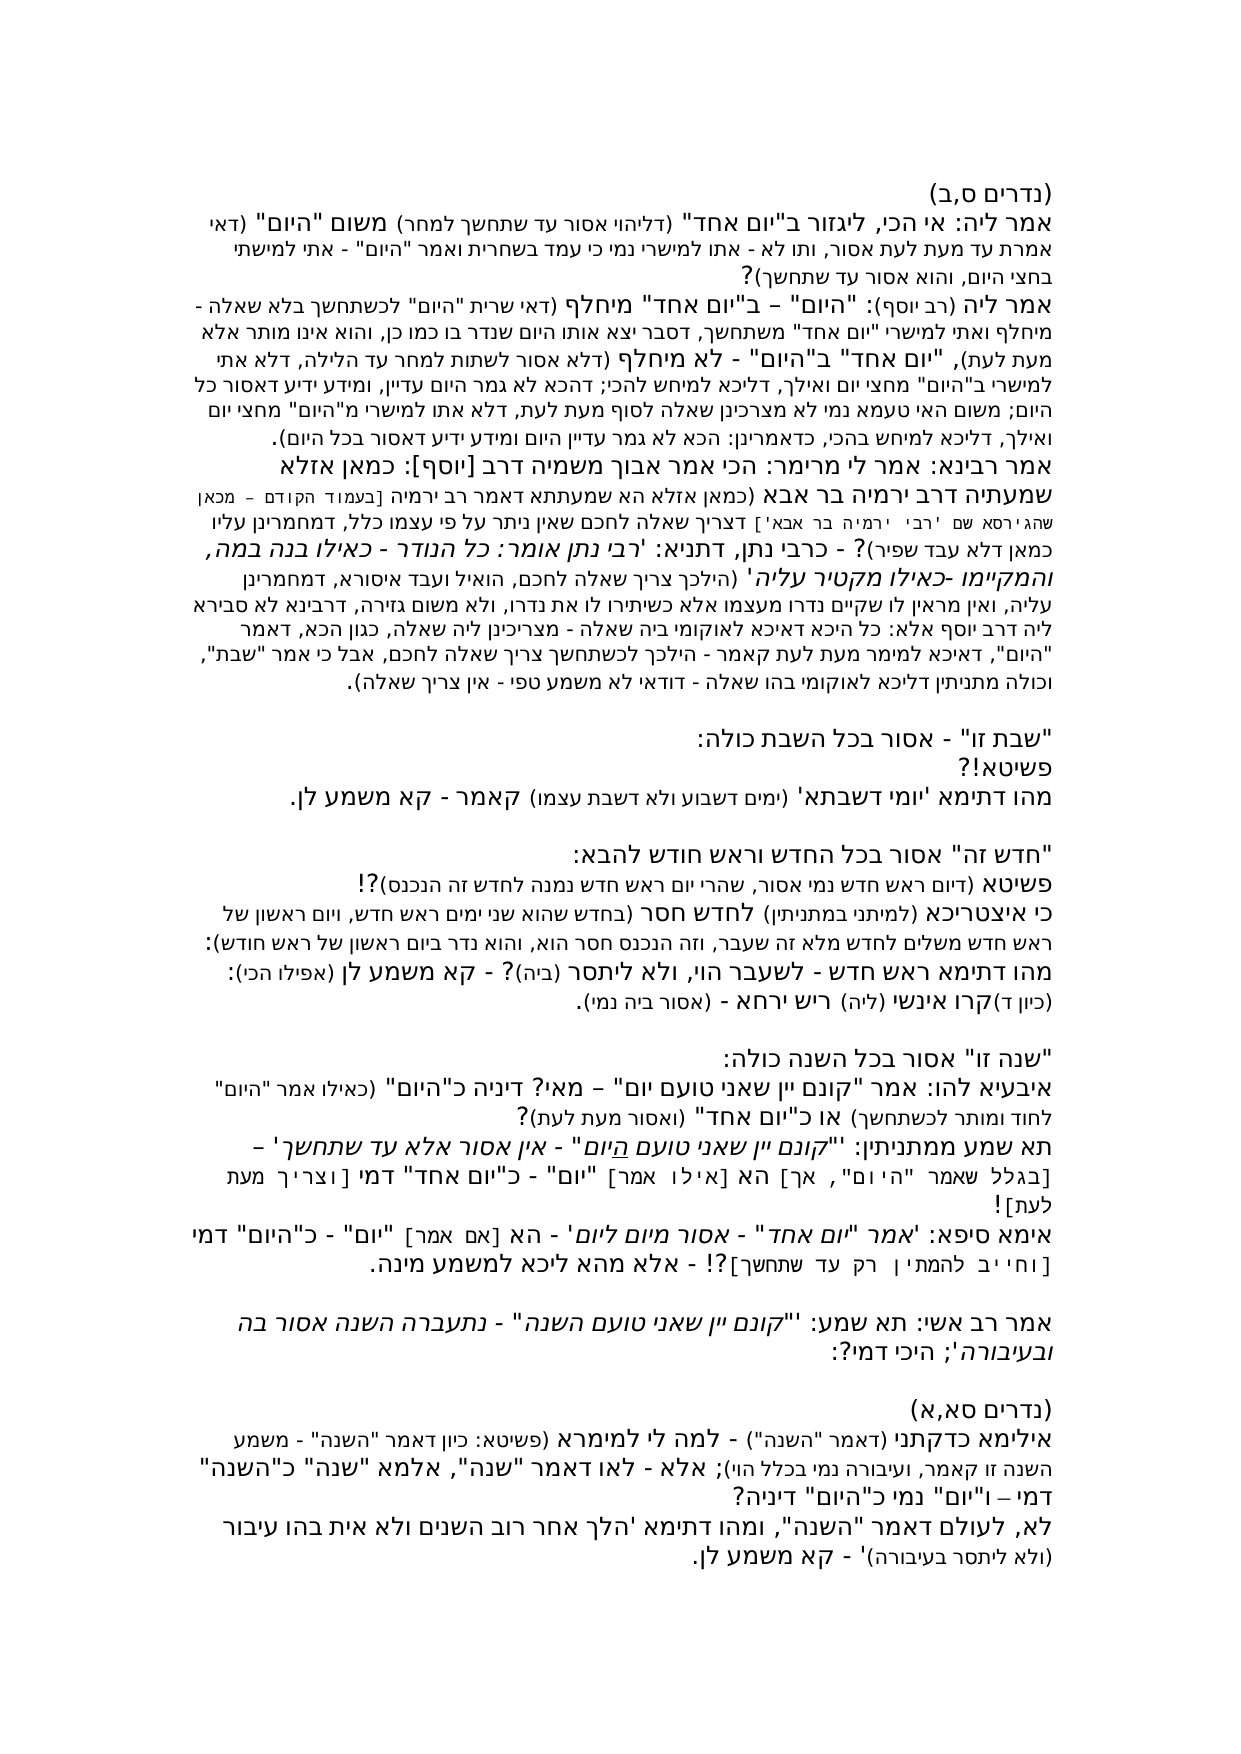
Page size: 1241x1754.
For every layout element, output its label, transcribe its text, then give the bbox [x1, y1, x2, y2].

text אמר ליה (רב יוסף): "היום" – ב"יום אחד" מיחלף (דאי שרית "היום" לכשתחשך בלא שאלה - מיחלף ואתי למישרי "יום אחד" משתחשך, דסבר יצא אותו היום שנדר בו כמו כן, והוא אינו מותר אלא מעת לעת), "יום אחד" ב"היום" - לא מיחלף (דלא אסור לשתות למחר עד הלילה, דלא אתי למישרי ב"היום" מחצי יום ואילך, דליכא למיחש להכי; דהכא לא גמר היום עדיין, ומידע ידיע דאסור כל היום; משום האי טעמא נמי לא מצרכינן שאלה לסוף מעת לעת, דלא אתו למישרי מ"היום" מחצי יום ואילך, דליכא למיחש בהכי, כדאמרינן: הכא לא גמר עדיין היום ומידע ידיע דאסור בכל היום). [187, 291, 1053, 451]
text אילימא כדקתני (דאמר "השנה") - למה לי למימרא (פשיטא: כיון דאמר "השנה" - משמע השנה זו קאמר, ועיבורה נמי בכלל הוי); אלא - לאו דאמר "שנה", אלמא "שנה" כ"השנה" דמי – ו"יום" נמי כ"היום" דיניה? [187, 1424, 1053, 1512]
text איבעיא להו: אמר "קונם יין שאני טועם יום" – מאי? דיניה כ"היום" (כאילו אמר "היום" לחוד ומותר לכשתחשך) או כ"יום אחד" (ואסור מעת לעת)? [187, 1073, 1053, 1132]
text מהו דתימא 'יומי דשבתא' (ימים דשבוע ולא דשבת עצמו) קאמר - קא משמע לן. [187, 782, 1053, 811]
text פשיטא (דיום ראש חדש נמי אסור, שהרי יום ראש חדש נמנה לחדש זה הנכנס)?! [187, 869, 1053, 898]
text "חדש זה" אסור בכל החדש וראש חודש להבא: [187, 840, 1053, 869]
text תא שמע ממתניתין: '"קונם יין שאני טועם היום" - אין אסור אלא עד שתחשך' – [בגלל שאמר "היום", אך] הא [אילו אמר] "יום" - כ"יום אחד" דמי [וצריך מעת לעת]! [187, 1132, 1053, 1220]
text (נדרים סא,א) [187, 1395, 1053, 1424]
text כי איצטריכא (למיתני במתניתין) לחדש חסר (בחדש שהוא שני ימים ראש חדש, ויום ראשון של ראש חדש משלים לחדש מלא זה שעבר, וזה הנכנס חסר הוא, והוא נדר ביום ראשון של ראש חודש): מהו דתימא ראש חדש - לשעבר הוי, ולא ליתסר (ביה)? - קא משמע לן (אפילו הכי): (כיון ד)קרו אינשי (ליה) ריש ירחא - (אסור ביה נמי). [187, 898, 1053, 1015]
text "שנה זו" אסור בכל השנה כולה: [187, 1044, 1053, 1073]
text פשיטא!? [187, 753, 1053, 782]
text אמר ליה: אי הכי, ליגזור ב"יום אחד" (דליהוי אסור עד שתחשך למחר) משום "היום" (דאי אמרת עד מעת לעת אסור, ותו לא - אתו למישרי נמי כי עמד בשחרית ואמר "היום" - אתי למישתי בחצי היום, והוא אסור עד שתחשך)? [187, 208, 1053, 291]
text אמר רב אשי: תא שמע: '"קונם יין שאני טועם השנה" - נתעברה השנה אסור בה ובעיבורה'; היכי דמי?: [187, 1308, 1053, 1366]
text אימא סיפא: 'אמר "יום אחד" - אסור מיום ליום' - הא [אם אמר] "יום" - כ"היום" דמי [וחייב להמתין רק עד שתחשך]?! - אלא מהא ליכא למשמע מינה. [187, 1220, 1053, 1279]
text לא, לעולם דאמר "השנה", ומהו דתימא 'הלך אחר רוב השנים ולא אית בהו עיבור (ולא ליתסר בעיבורה)' - קא משמע לן. [187, 1512, 1053, 1570]
text "שבת זו" - אסור בכל השבת כולה: [187, 724, 1053, 753]
text (נדרים ס,ב) [187, 179, 1053, 208]
text אמר רבינא: אמר לי מרימר: הכי אמר אבוך משמיה דרב [יוסף]: כמאן אזלא שמעתיה דרב ירמיה בר אבא (כמאן אזלא הא שמעתתא דאמר רב ירמיה [בעמוד הקודם – מכאן שהגירסא שם 'רבי ירמיה בר אבא'] דצריך שאלה לחכם שאין ניתר על פי עצמו כלל, דמחמרינן עליו כמאן דלא עבד שפיר)? - כרבי נתן, דתניא: 'רבי נתן אומר: כל הנודר - כאילו בנה במה, והמקיימו -כאילו מקטיר עליה' (הילכך צריך שאלה לחכם, הואיל ועבד איסורא, דמחמרינן עליה, ואין מראין לו שקיים נדרו מעצמו אלא כשיתירו לו את נדרו, ולא משום גזירה, דרבינא לא סבירא ליה דרב יוסף אלא: כל היכא דאיכא לאוקומי ביה שאלה - מצריכינן ליה שאלה, כגון הכא, דאמר "היום", דאיכא למימר מעת לעת קאמר - הילכך לכשתחשך צריך שאלה לחכם, אבל כי אמר "שבת", וכולה מתניתין דליכא לאוקומי בהו שאלה - דודאי לא משמע טפי - אין צריך שאלה). [187, 451, 1053, 695]
